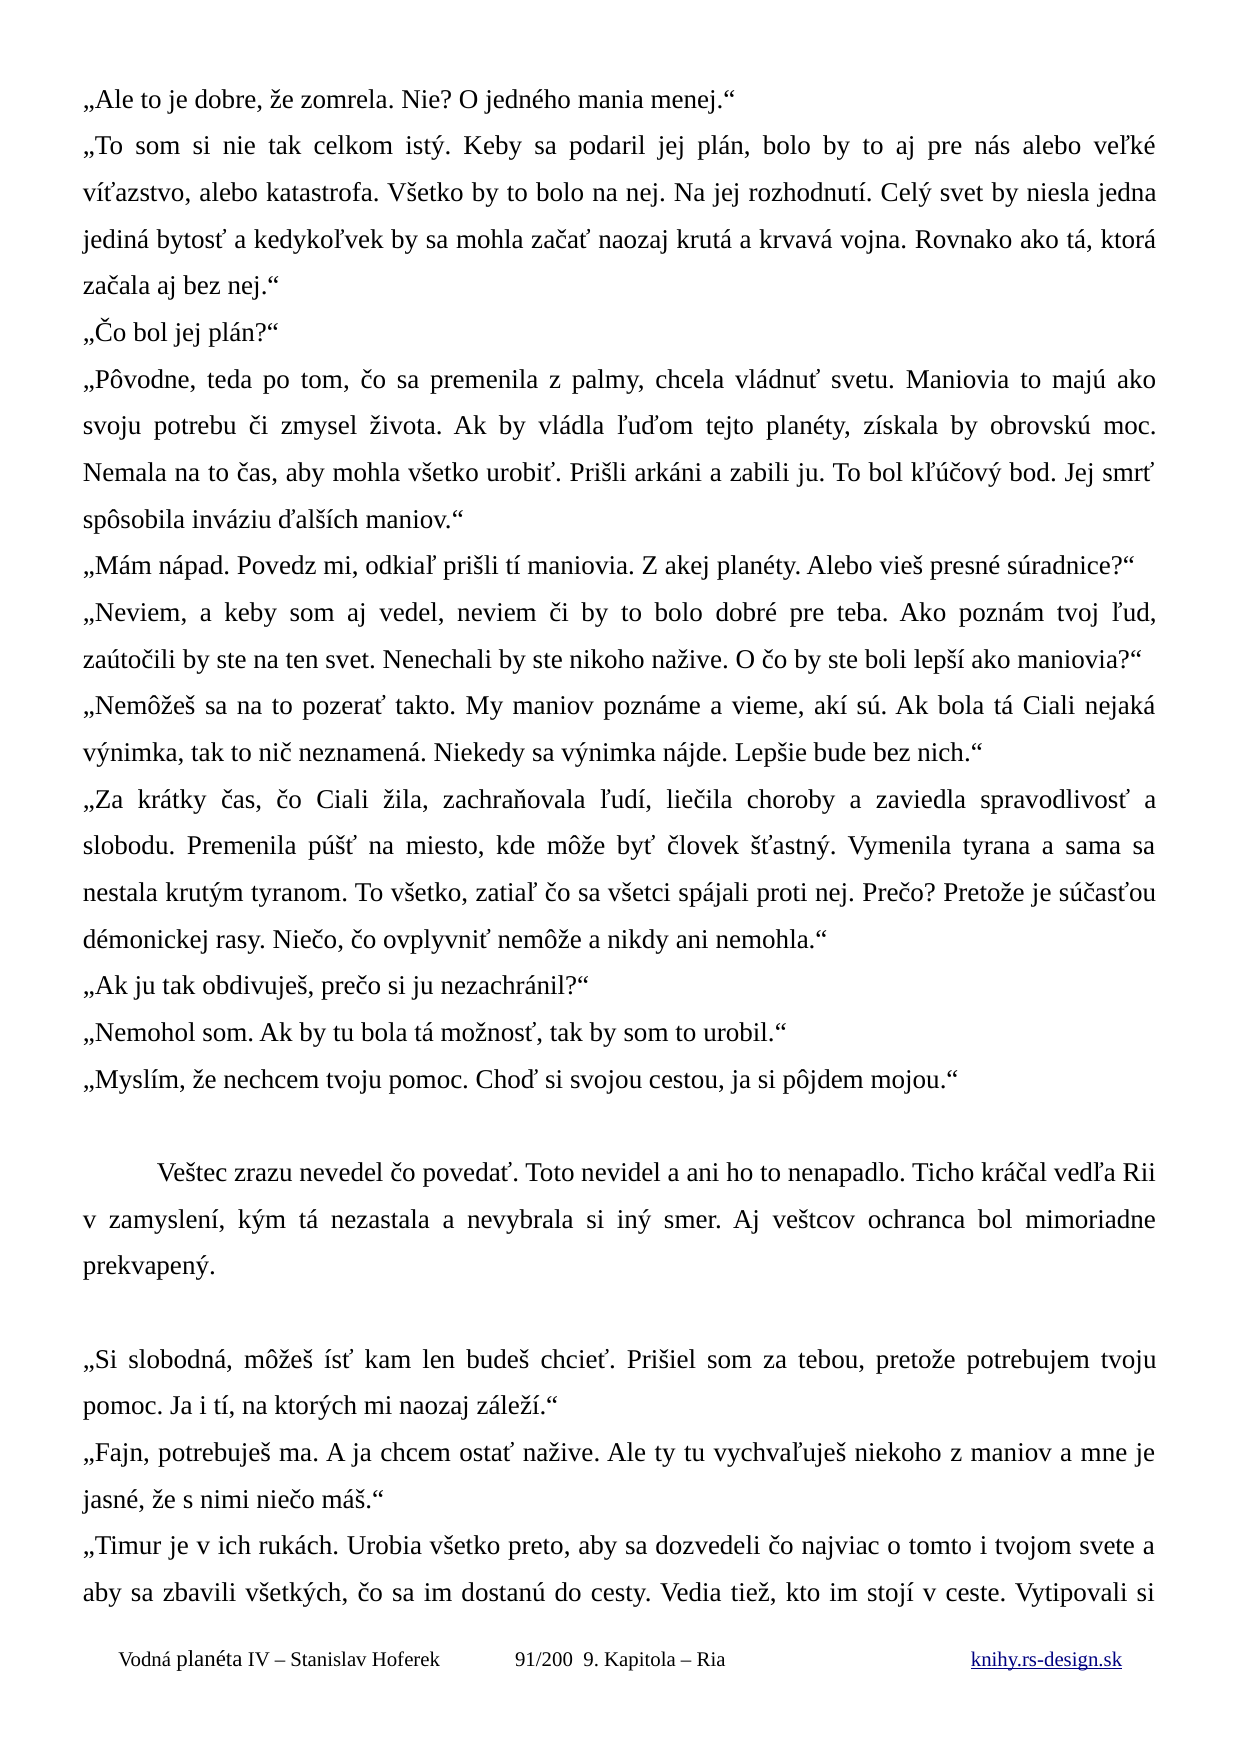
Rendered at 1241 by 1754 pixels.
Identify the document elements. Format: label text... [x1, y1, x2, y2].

text „Za krátky čas, čo Ciali žila, zachraňovala ľudí, liečila choroby a zaviedla spravodlivosť a slobodu. Premenila púšť na miesto, kde môže byť človek šťastný. Vymenila tyrana a sama sa nestala krutým tyranom. To všetko, zatiaľ čo sa všetci spájali proti nej. Prečo? Pretože je súčasťou démonickej rasy. Niečo, čo ovplyvniť nemôže a nikdy ani nemohla.“ [83, 783, 1157, 954]
text „Timur je v ich rukách. Urobia všetko preto, aby sa dozvedeli čo najviac o tomto i tvojom svete a aby sa zbavili všetkých, čo sa im dostanú do cesty. Vedia tiež, kto im stojí v ceste. Vytipovali si [83, 1529, 1157, 1607]
text „Ale to je dobre, že zomrela. Nie? O jedného mania menej.“ [83, 83, 1157, 114]
text „Neviem, a keby som aj vedel, neviem či by to bolo dobré pre teba. Ako poznám tvoj ľud, zaútočili by ste na ten svet. Nenechali by ste nikoho nažive. O čo by ste boli lepší ako maniovia?“ [83, 596, 1157, 674]
text „Myslím, že nechcem tvoju pomoc. Choď si svojou cestou, ja si pôjdem mojou.“ [83, 1063, 1157, 1094]
text „Si slobodná, môžeš ísť kam len budeš chcieť. Prišiel som za tebou, pretože potrebujem tvoju pomoc. Ja i tí, na ktorých mi naozaj záleží.“ [83, 1343, 1157, 1421]
text „Fajn, potrebuješ ma. A ja chcem ostať nažive. Ale ty tu vychvaľuješ niekoho z maniov a mne je jasné, že s nimi niečo máš.“ [83, 1436, 1157, 1514]
text „To som si nie tak celkom istý. Keby sa podaril jej plán, bolo by to aj pre nás alebo veľké víťazstvo, alebo katastrofa. Všetko by to bolo na nej. Na jej rozhodnutí. Celý svet by niesla jedna jediná bytosť a kedykoľvek by sa mohla začať naozaj krutá a krvavá vojna. Rovnako ako tá, ktorá začala aj bez nej.“ [83, 129, 1157, 301]
text „Nemôžeš sa na to pozerať takto. My maniov poznáme a vieme, akí sú. Ak bola tá Ciali nejaká výnimka, tak to nič neznamená. Niekedy sa výnimka nájde. Lepšie bude bez nich.“ [83, 689, 1157, 767]
text „Mám nápad. Povedz mi, odkiaľ prišli tí maniovia. Z akej planéty. Alebo vieš presné súradnice?“ [83, 549, 1157, 581]
text „Ak ju tak obdivuješ, prečo si ju nezachránil?“ [83, 969, 1157, 1001]
text Veštec zrazu nevedel čo povedať. Toto nevidel a ani ho to nenapadlo. Ticho kráčal vedľa Rii v zamyslení, kým tá nezastala a nevybrala si iný smer. Aj veštcov ochranca bol mimoriadne prekvapený. [83, 1156, 1157, 1281]
text „Čo bol jej plán?“ [83, 316, 1157, 347]
text „Nemohol som. Ak by tu bola tá možnosť, tak by som to urobil.“ [83, 1016, 1157, 1047]
text „Pôvodne, teda po tom, čo sa premenila z palmy, chcela vládnuť svetu. Maniovia to majú ako svoju potrebu či zmysel života. Ak by vládla ľuďom tejto planéty, získala by obrovskú moc. Nemala na to čas, aby mohla všetko urobiť. Prišli arkáni a zabili ju. To bol kľúčový bod. Jej smrť spôsobila inváziu ďalších maniov.“ [83, 363, 1157, 534]
